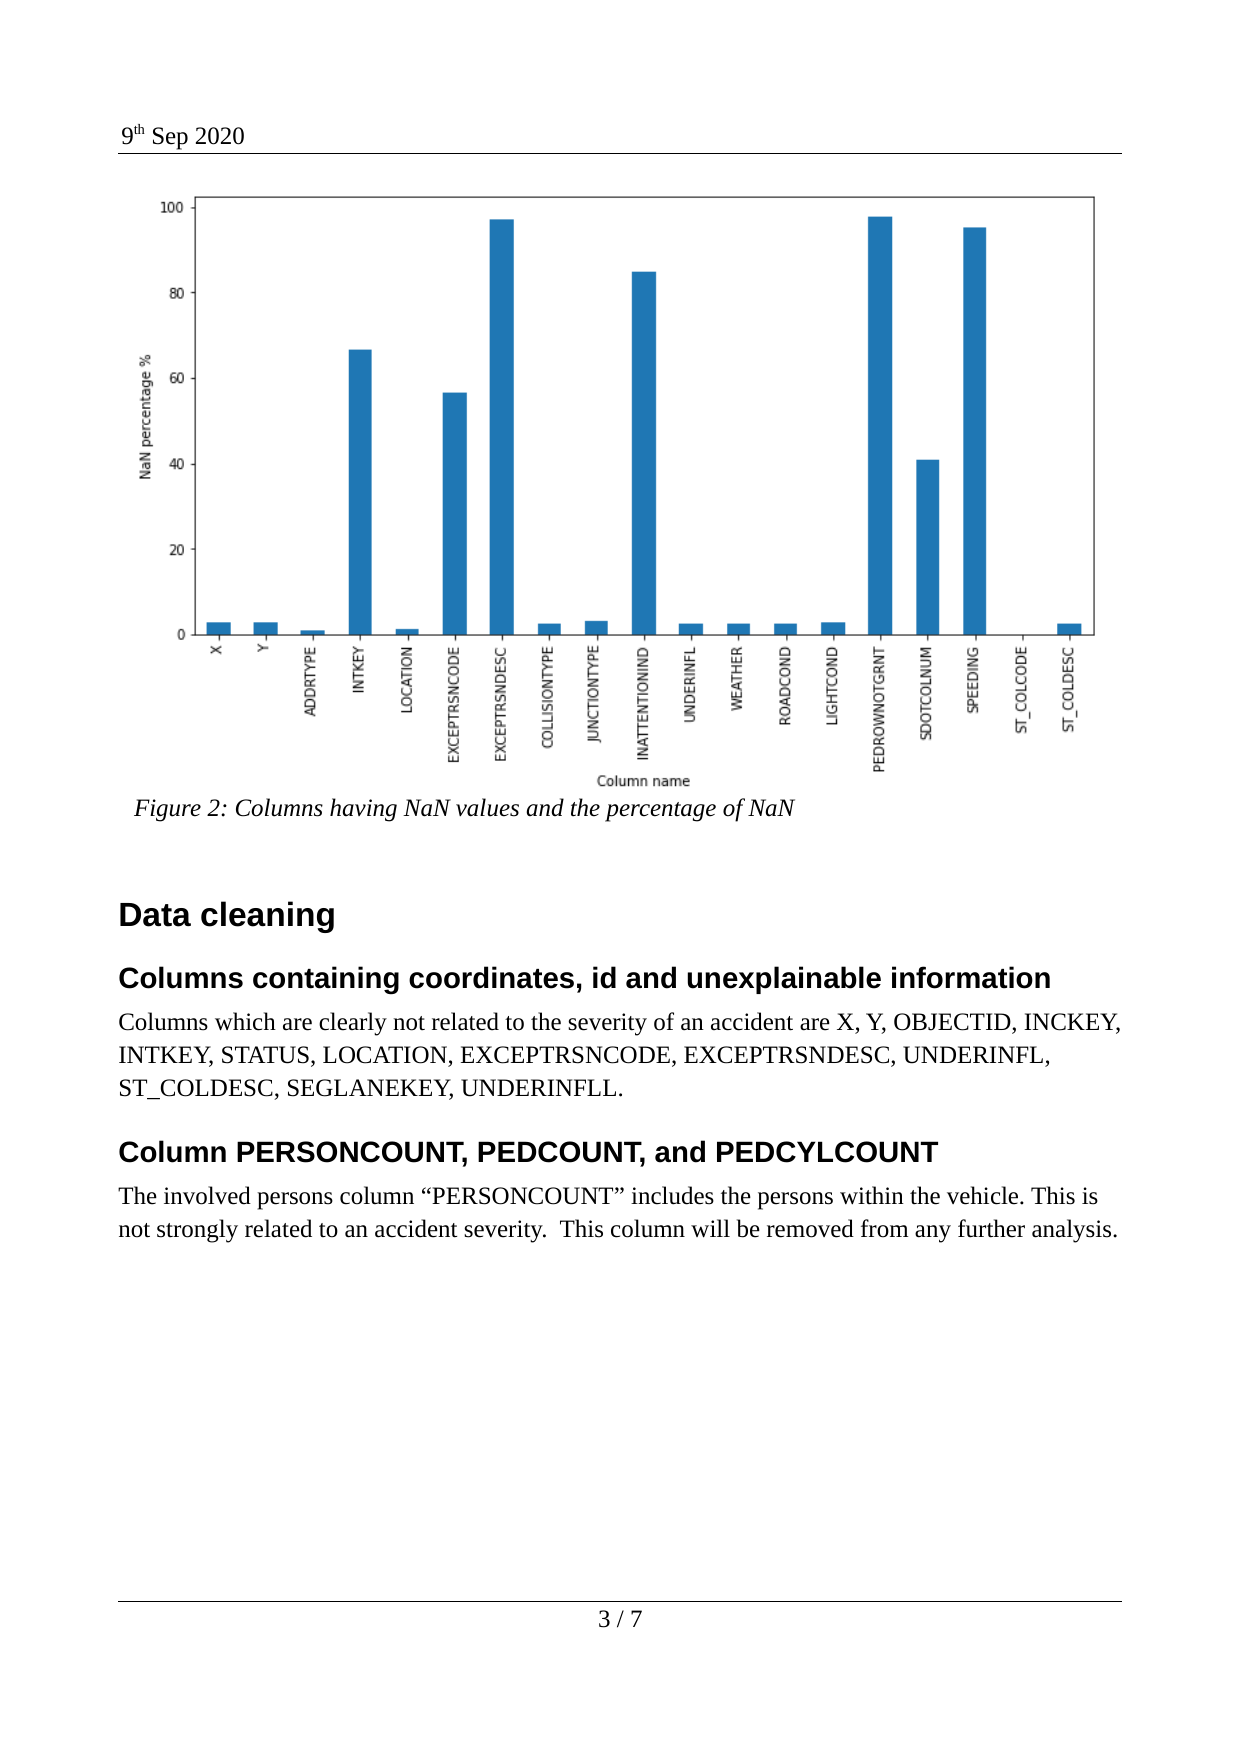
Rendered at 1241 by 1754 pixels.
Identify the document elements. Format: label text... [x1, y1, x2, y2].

subtitle Columns containing coordinates, id and unexplainable information [118, 961, 1122, 994]
text Columns which are clearly not related to the severity of an accident are X, Y, OBJECTID, INCKEY, INTKEY, STATUS, LOCATION, EXCEPTRSNCODE, EXCEPTRSNDESC, UNDERINFL, ST_COLDESC, SEGLANEKEY, UNDERINFLL. [118, 1007, 1122, 1102]
picture [133, 194, 1107, 789]
text The involved persons column “PERSONCOUNT” includes the persons within the vehicle. This is not strongly related to an accident severity. This column will be removed from any further analysis. [118, 1181, 1122, 1243]
subtitle Column PERSONCOUNT, PEDCOUNT, and PEDCYLCOUNT [118, 1135, 1122, 1169]
text Figure 2: Columns having NaN values and the percentage of NaN [134, 789, 1106, 822]
subtitle Data cleaning [118, 895, 1122, 934]
